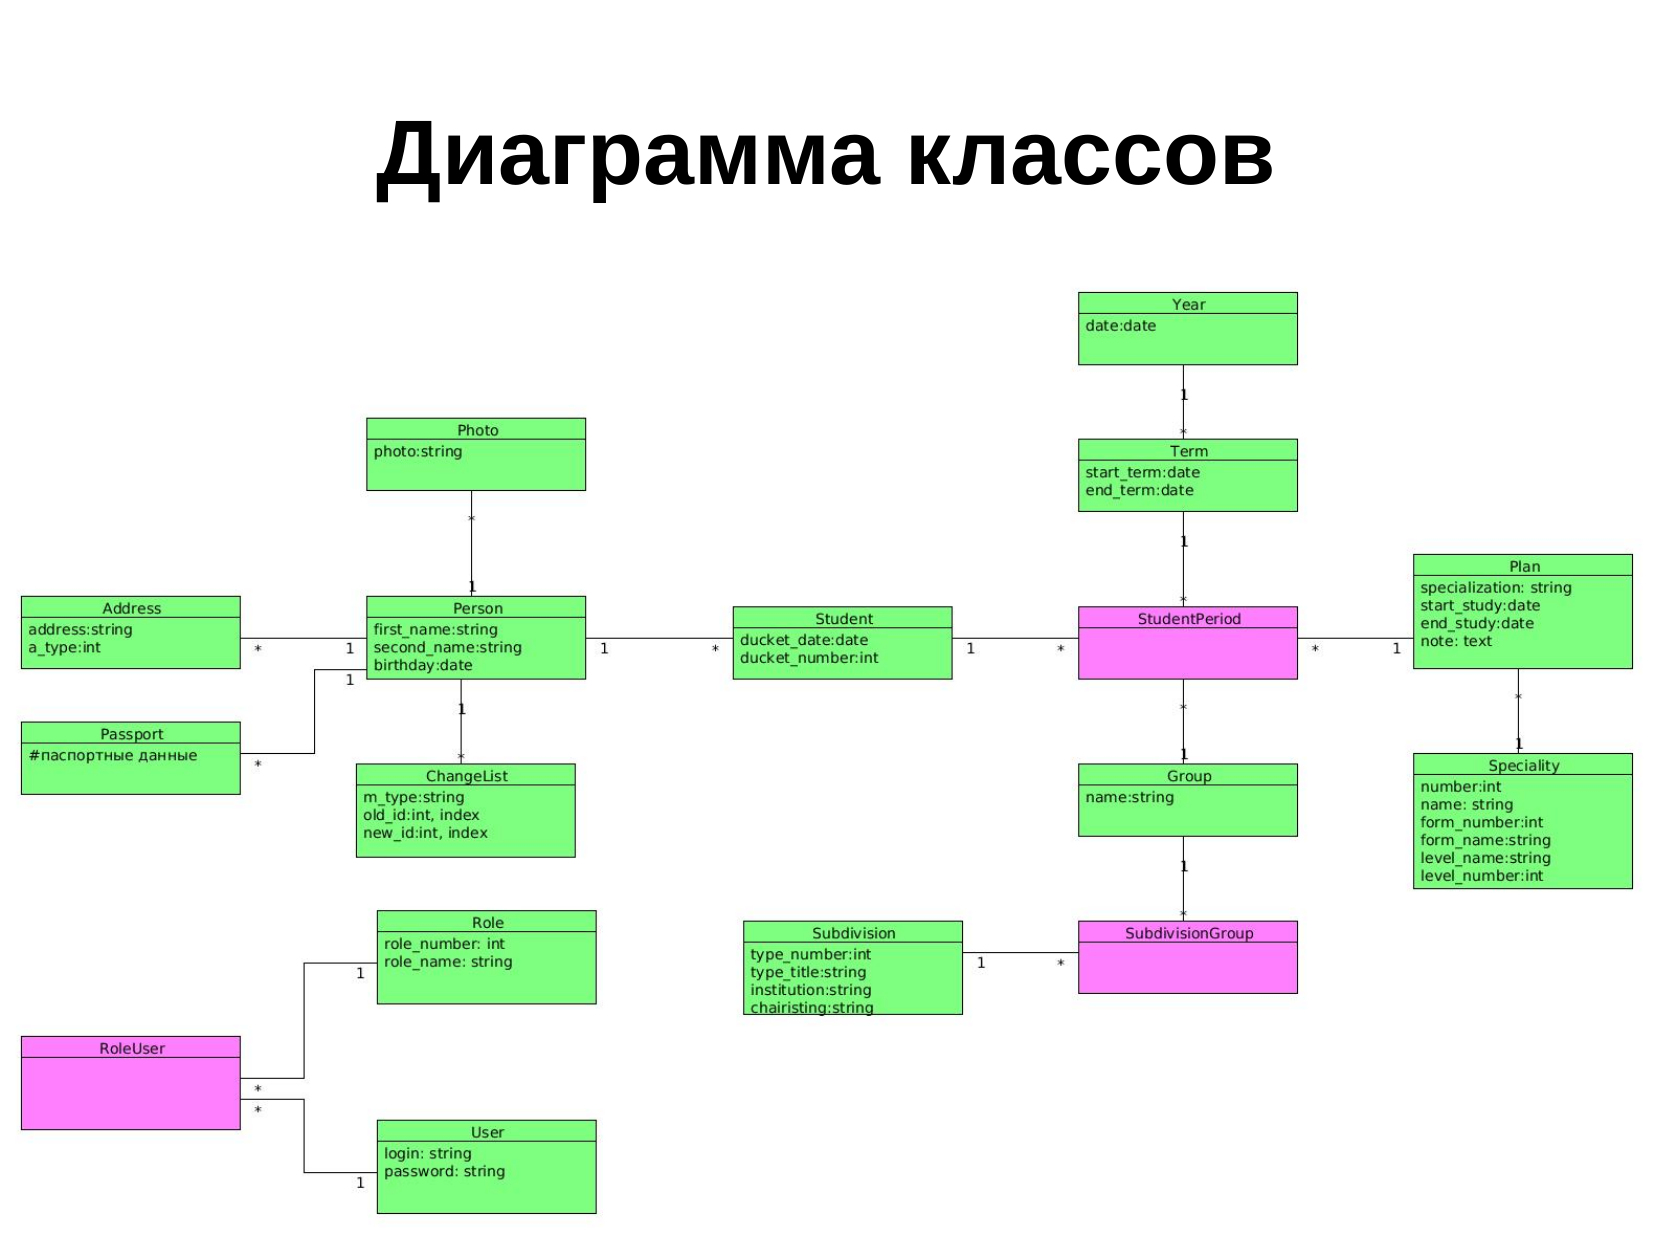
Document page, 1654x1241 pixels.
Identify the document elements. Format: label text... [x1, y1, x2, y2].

picture [0, 271, 1654, 1235]
title Диаграмма классов [82, 49, 1571, 257]
